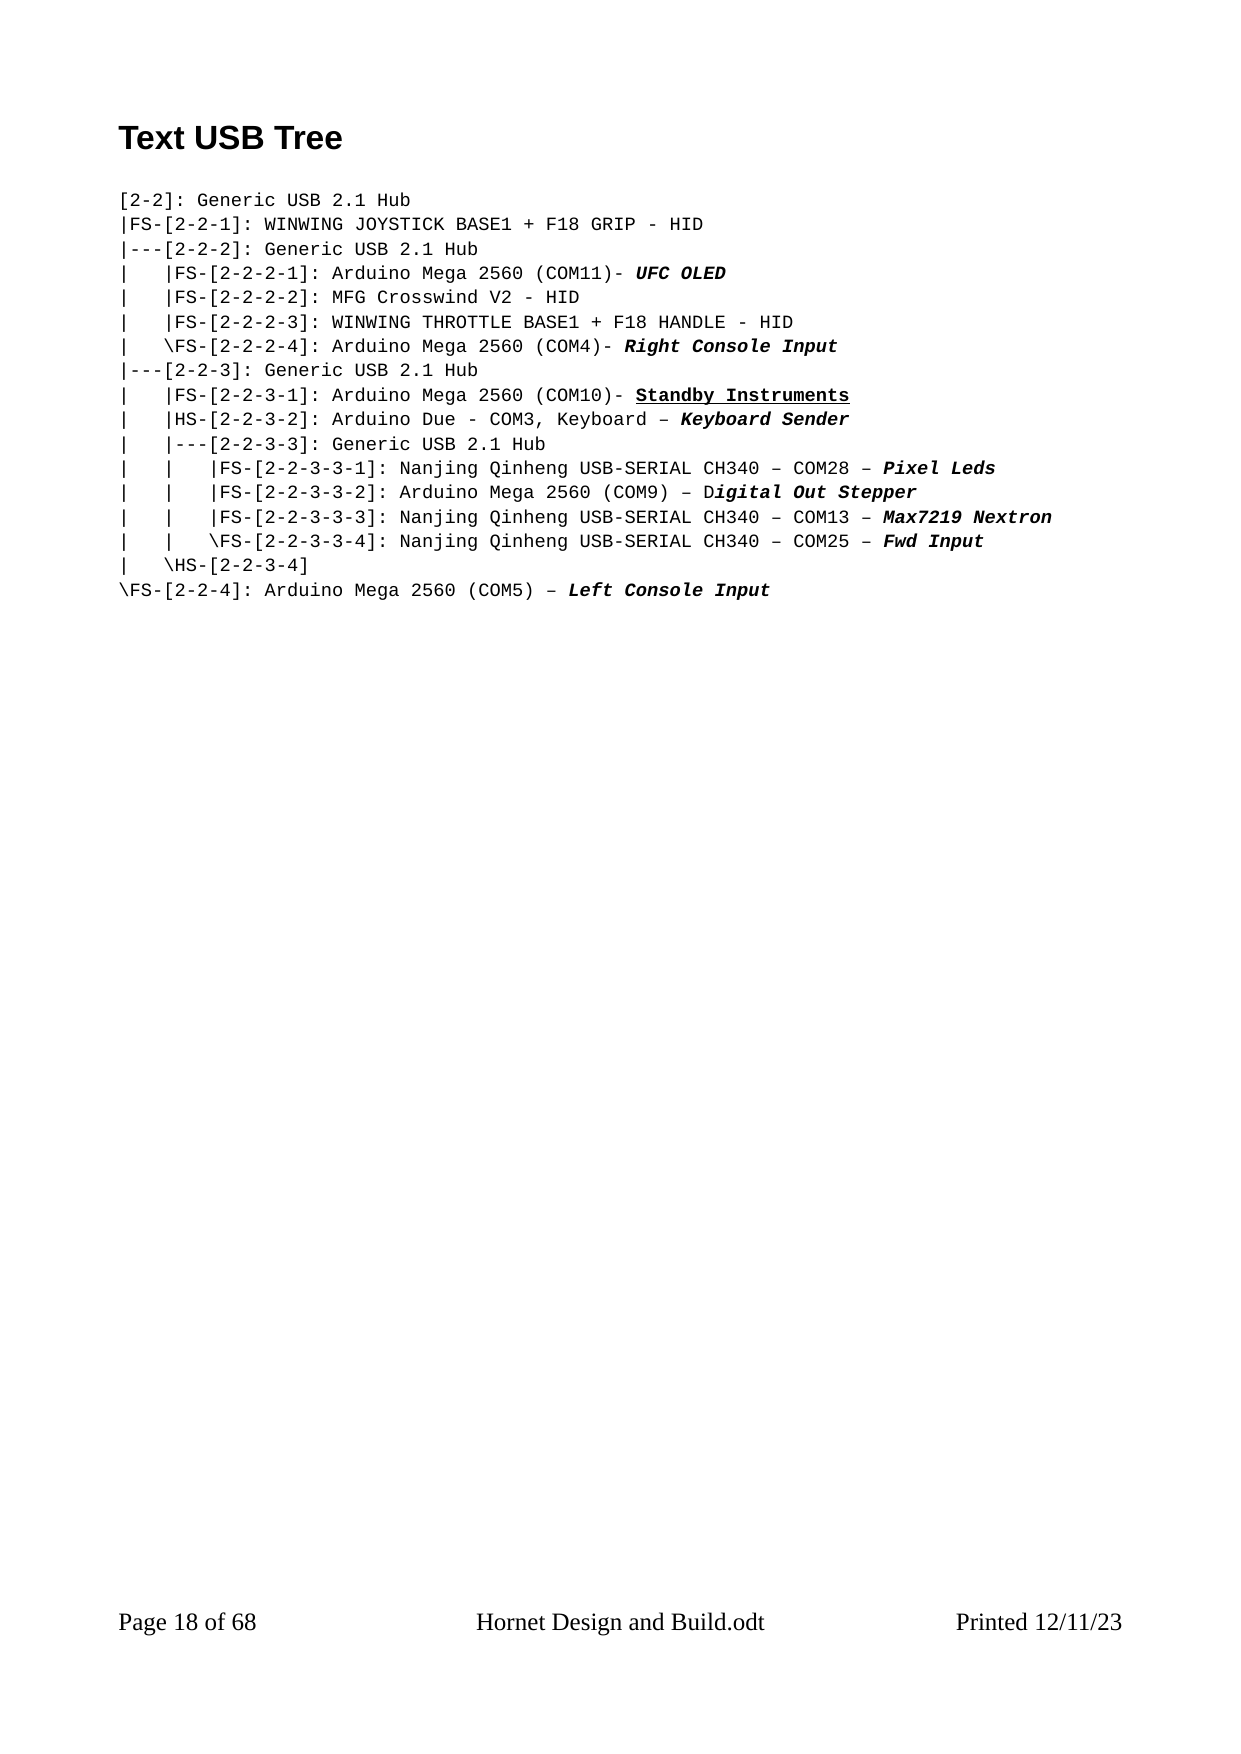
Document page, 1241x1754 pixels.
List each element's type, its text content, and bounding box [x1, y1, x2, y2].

text | | |FS-[2-2-3-3-2]: Arduino Mega 2560 (COM9) – Digital Out Stepper [118, 483, 1122, 504]
text | |FS-[2-2-2-2]: MFG Crosswind V2 - HID [118, 288, 1122, 309]
text | |HS-[2-2-3-2]: Arduino Due - COM3, Keyboard – Keyboard Sender [118, 410, 1122, 431]
text |---[2-2-2]: Generic USB 2.1 Hub [118, 239, 1122, 261]
text |FS-[2-2-1]: WINWING JOYSTICK BASE1 + F18 GRIP - HID [118, 215, 1122, 236]
text | | |FS-[2-2-3-3-1]: Nanjing Qinheng USB-SERIAL CH340 – COM28 – Pixel Leds [118, 459, 1122, 480]
text [2-2]: Generic USB 2.1 Hub [118, 191, 1122, 212]
text | |FS-[2-2-2-1]: Arduino Mega 2560 (COM11)- UFC OLED [118, 264, 1122, 285]
text | |---[2-2-3-3]: Generic USB 2.1 Hub [118, 434, 1122, 456]
text | |FS-[2-2-2-3]: WINWING THROTTLE BASE1 + F18 HANDLE - HID [118, 312, 1122, 334]
text | |FS-[2-2-3-1]: Arduino Mega 2560 (COM10)- Standby Instruments [118, 386, 1122, 407]
subtitle Text USB Tree [118, 118, 1122, 157]
text | | |FS-[2-2-3-3-3]: Nanjing Qinheng USB-SERIAL CH340 – COM13 – Max7219 Nextron [118, 507, 1122, 529]
text \FS-[2-2-4]: Arduino Mega 2560 (COM5) – Left Console Input [118, 581, 1122, 602]
text |---[2-2-3]: Generic USB 2.1 Hub [118, 361, 1122, 382]
text | \FS-[2-2-2-4]: Arduino Mega 2560 (COM4)- Right Console Input [118, 337, 1122, 358]
text | | \FS-[2-2-3-3-4]: Nanjing Qinheng USB-SERIAL CH340 – COM25 – Fwd Input [118, 532, 1122, 553]
text | \HS-[2-2-3-4] [118, 556, 1122, 577]
